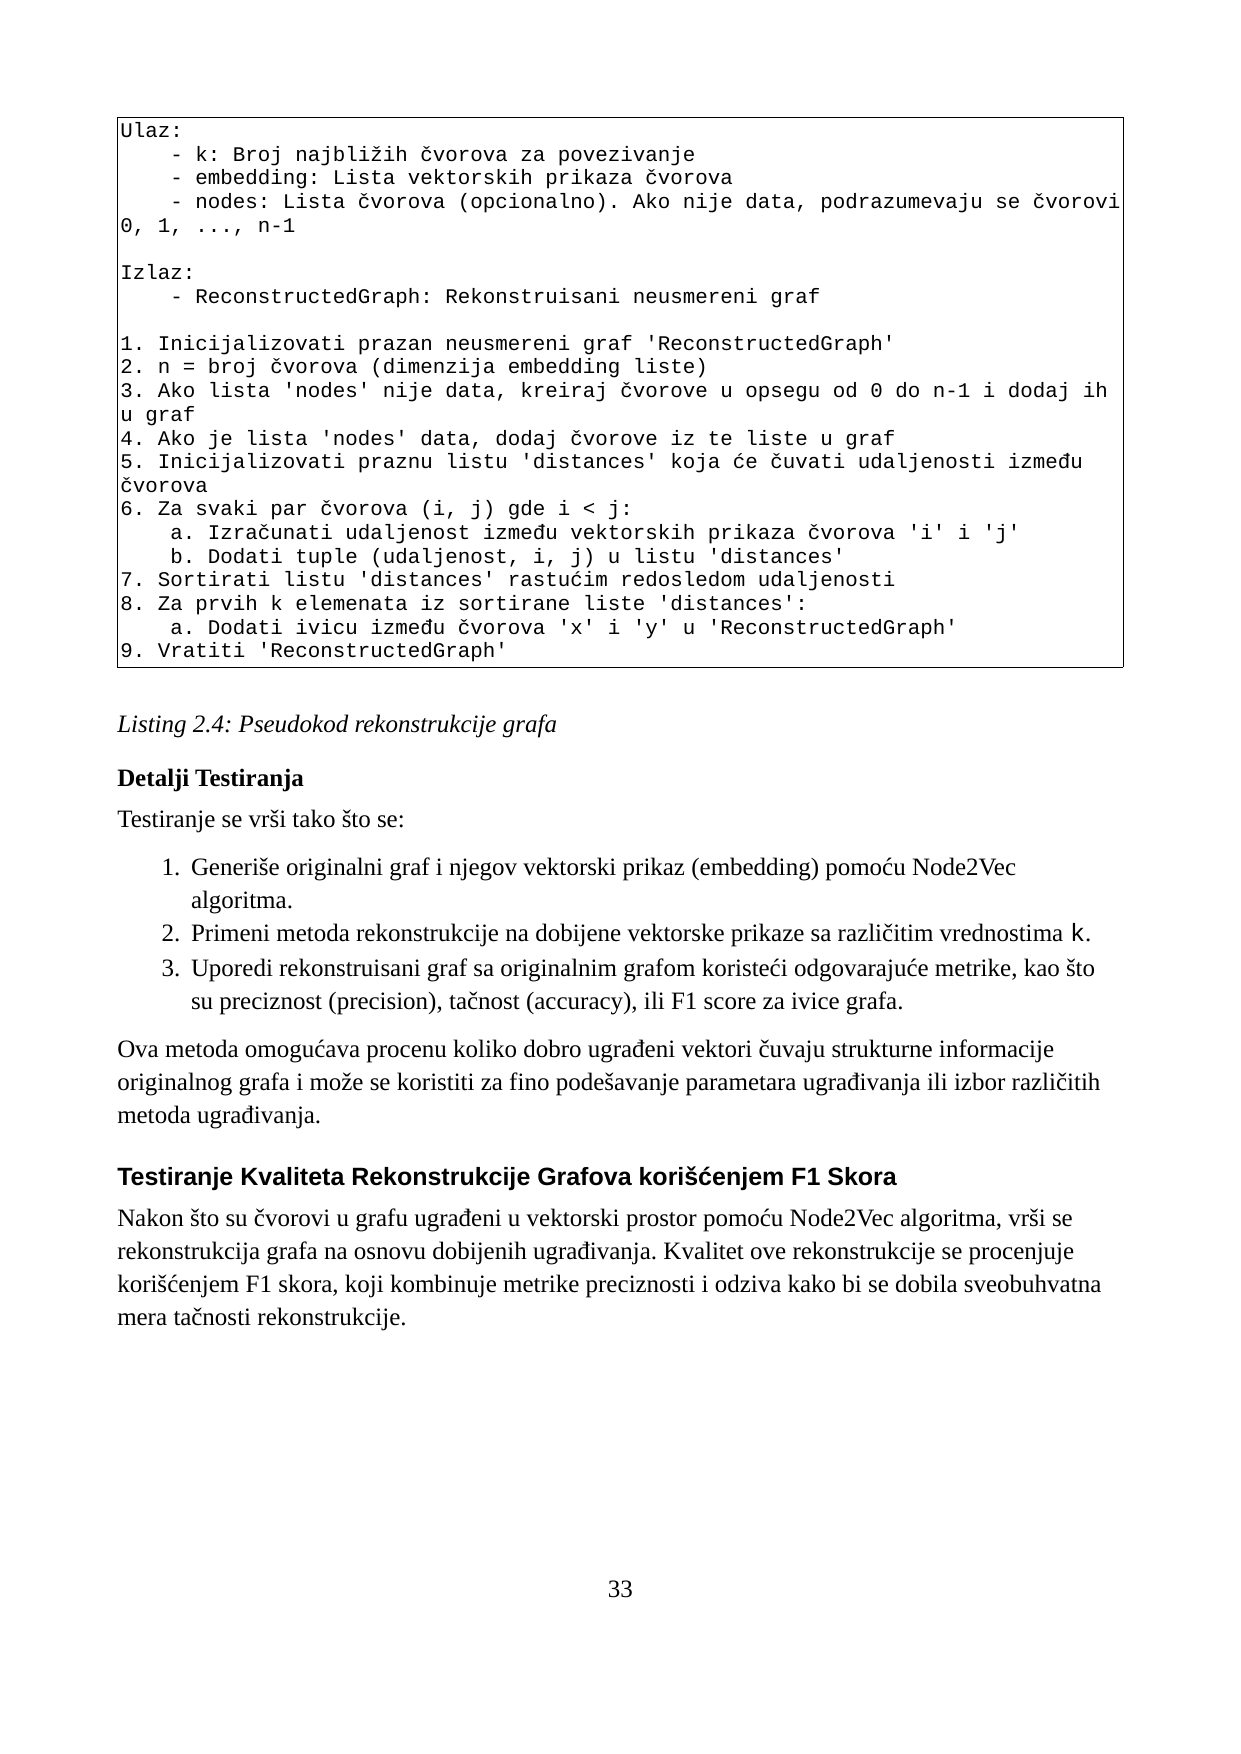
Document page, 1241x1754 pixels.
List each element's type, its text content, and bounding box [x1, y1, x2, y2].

text Ulaz: [118, 118, 1123, 141]
text 1. Inicijalizovati prazan neusmereni graf 'ReconstructedGraph' [118, 330, 1123, 353]
text a. Dodati ivicu između čvorova 'x' i 'y' u 'ReconstructedGraph' [118, 613, 1123, 637]
text a. Izračunati udaljenost između vektorskih prikaza čvorova 'i' i 'j' [118, 519, 1123, 543]
text 7. Sortirati listu 'distances' rastućim redosledom udaljenosti [118, 566, 1123, 590]
text b. Dodati tuple (udaljenost, i, j) u listu 'distances' [118, 543, 1123, 566]
text 9. Vratiti 'ReconstructedGraph' [118, 637, 1123, 667]
text 4. Ako je lista 'nodes' data, dodaj čvorove iz te liste u graf [118, 424, 1123, 448]
list Uporedi rekonstruisani graf sa originalnim grafom koristeći odgovarajuće metrike, kao što su preciznost (precision), tačnost (accuracy), ili F1 score za ivice grafa. [161, 953, 1123, 1015]
list Generiše originalni graf i njegov vektorski prikaz (embedding) pomoću Node2Vec algoritma. [161, 852, 1123, 913]
subtitle Testiranje Kvaliteta Rekonstrukcije Grafova korišćenjem F1 Skora [117, 1162, 1123, 1191]
text Ova metoda omogućava procenu koliko dobro ugrađeni vektori čuvaju strukturne informacije originalnog grafa i može se koristiti za fino podešavanje parametara ugrađivanja ili izbor različitih metoda ugrađivanja. [117, 1034, 1123, 1128]
text 2. n = broj čvorova (dimenzija embedding liste) [118, 353, 1123, 377]
text 5. Inicijalizovati praznu listu 'distances' koja će čuvati udaljenosti između čvorova [118, 448, 1123, 495]
text Nakon što su čvorovi u grafu ugrađeni u vektorski prostor pomoću Node2Vec algoritma, vrši se rekonstrukcija grafa na osnovu dobijenih ugrađivanja. Kvalitet ove rekonstrukcije se procenjuje korišćenjem F1 skora, koji kombinuje metrike preciznosti i odziva kako bi se dobila sveobuhvatna mera tačnosti rekonstrukcije. [117, 1203, 1123, 1331]
text - nodes: Lista čvorova (opcionalno). Ako nije data, podrazumevaju se čvorovi 0, 1, ..., n-1 [118, 188, 1123, 238]
text Testiranje se vrši tako što se: [117, 804, 1123, 833]
text 8. Za prvih k elemenata iz sortirane liste 'distances': [118, 590, 1123, 613]
text Izlaz: [118, 259, 1123, 282]
list Primeni metoda rekonstrukcije na dobijene vektorske prikaze sa različitim vrednostima k. [161, 918, 1123, 948]
text 3. Ako lista 'nodes' nije data, kreiraj čvorove u opsegu od 0 do n-1 i dodaj ih u graf [118, 377, 1123, 424]
text - embedding: Lista vektorskih prikaza čvorova [118, 164, 1123, 188]
list Listing 2.4: Pseudokod rekonstrukcije grafa [117, 709, 1123, 738]
text - ReconstructedGraph: Rekonstruisani neusmereni graf [118, 282, 1123, 309]
subtitle Detalji Testiranja [117, 763, 1123, 792]
text - k: Broj najbližih čvorova za povezivanje [118, 141, 1123, 164]
text 6. Za svaki par čvorova (i, j) gde i < j: [118, 495, 1123, 519]
